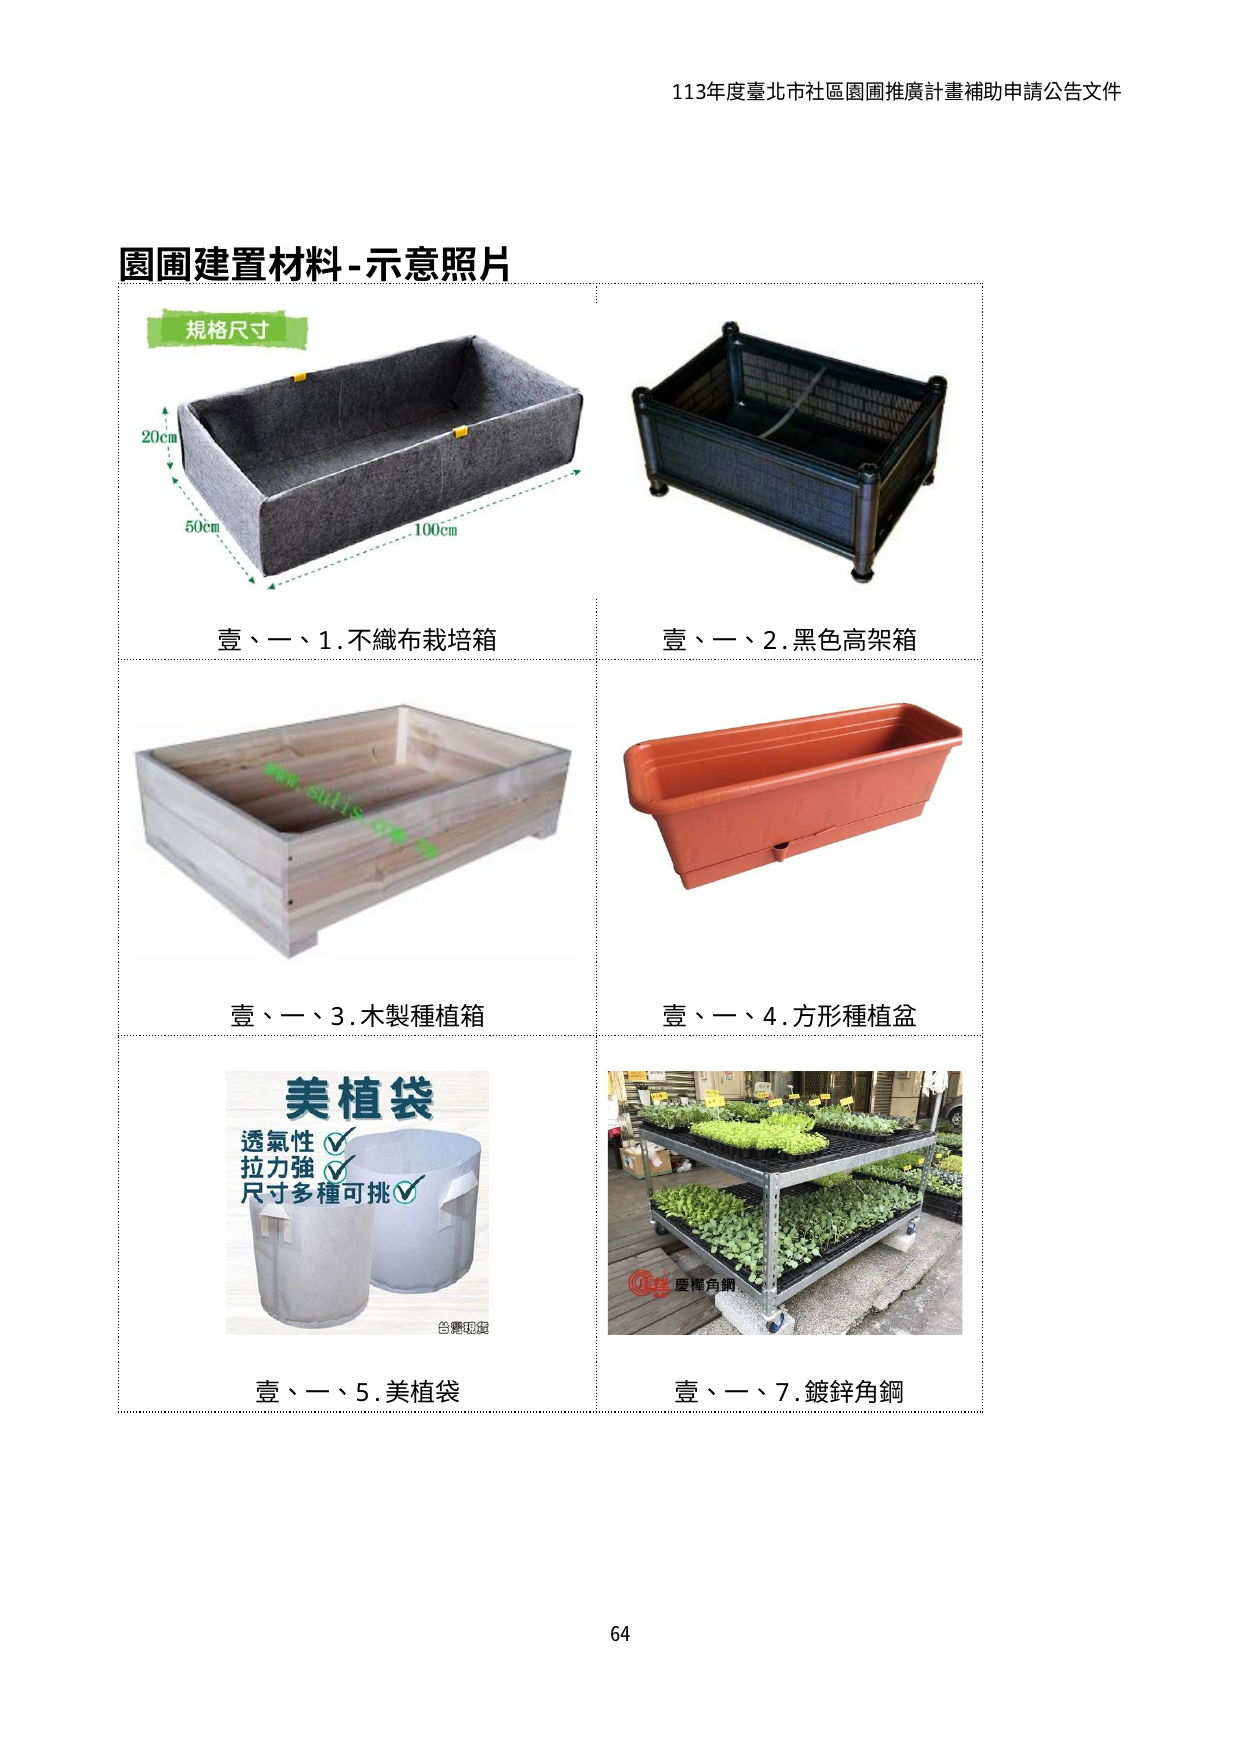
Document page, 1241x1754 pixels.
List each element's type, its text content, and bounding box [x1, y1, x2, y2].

table_header 壹、一、1.不織布栽培箱 [118, 283, 597, 659]
text 園圃建置材料-示意照片 [118, 221, 1122, 283]
table_cell 壹、一、3.木製種植箱 [118, 659, 597, 1035]
table_cell 壹、一、4.方形種植盆 [597, 659, 982, 1035]
table_cell 壹、一、5.美植袋 [118, 1035, 597, 1411]
table_cell 壹、一、7.鍍鋅角鋼 [597, 1035, 982, 1411]
table_header 壹、一、2.黑色高架箱 [597, 283, 982, 659]
